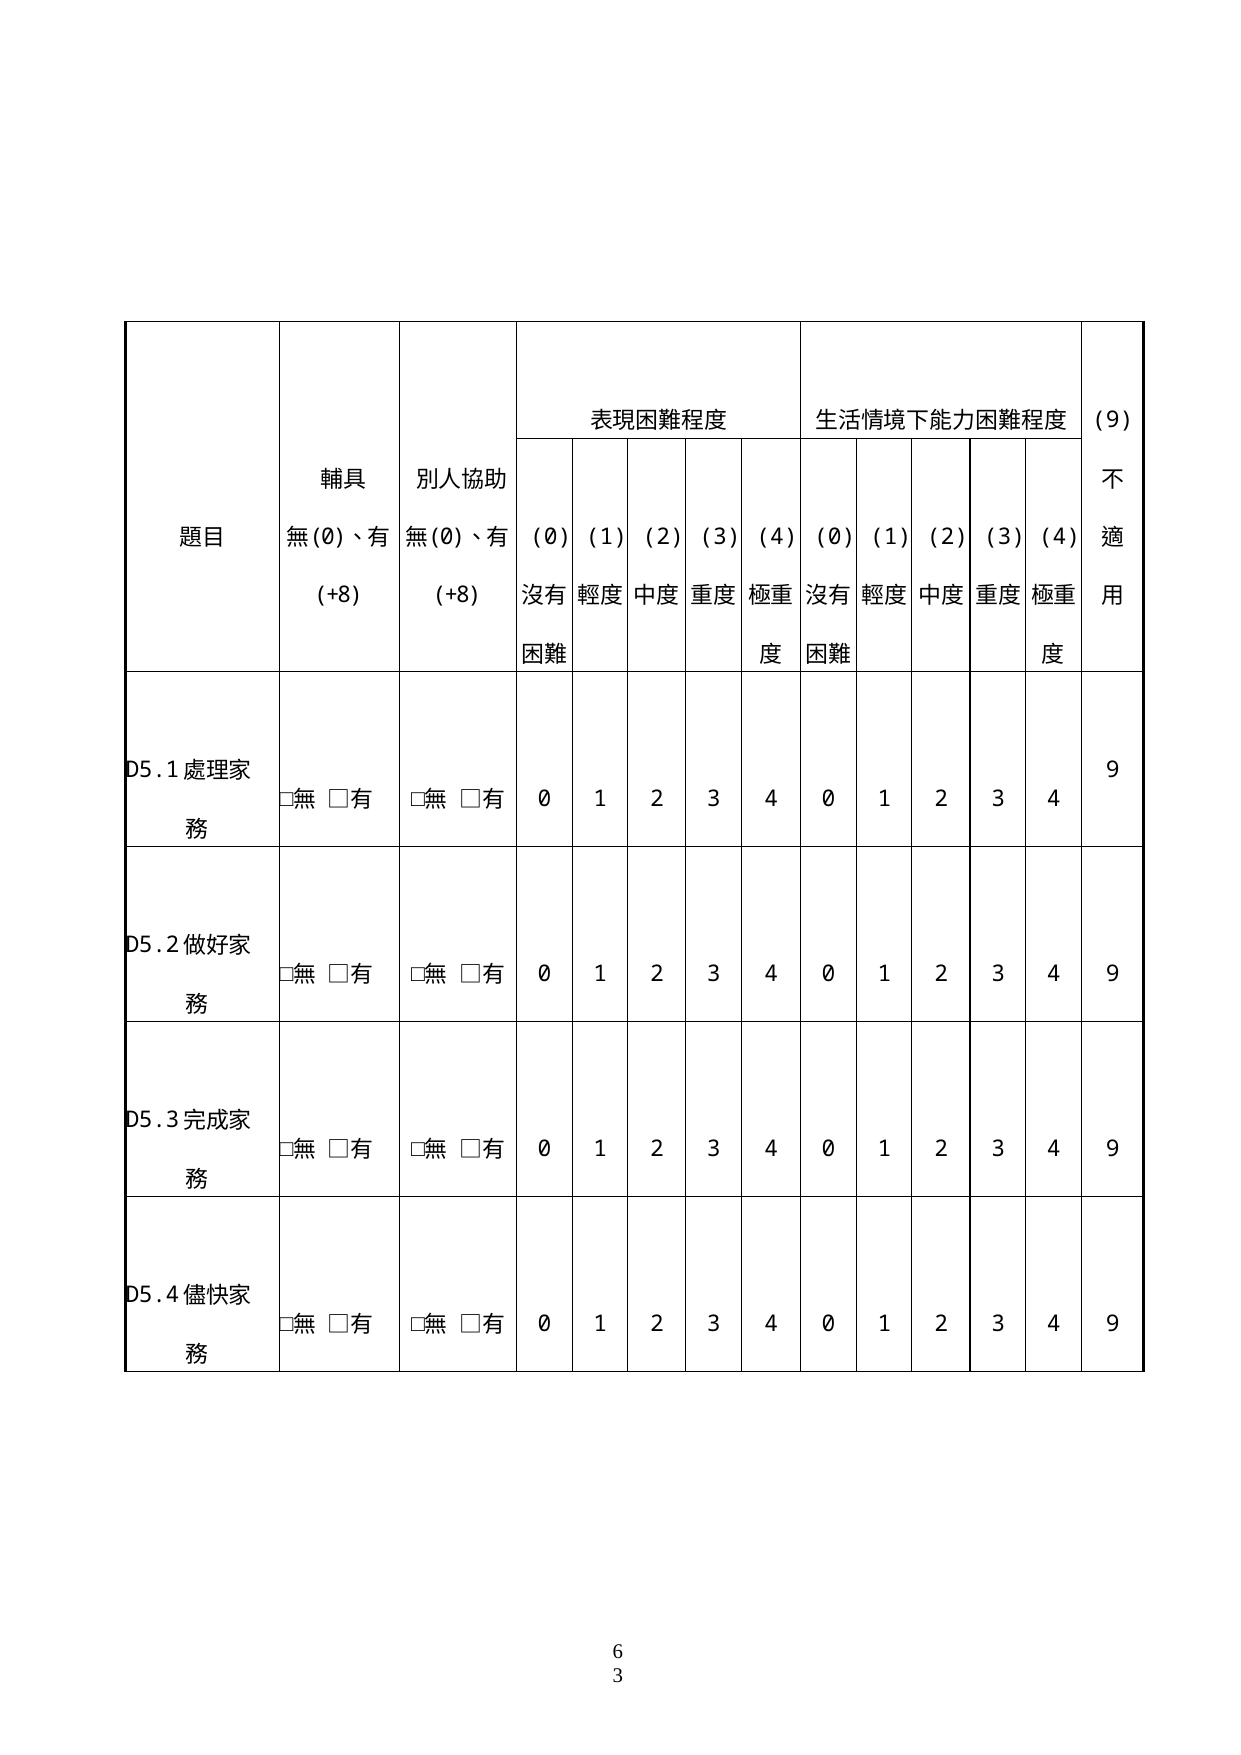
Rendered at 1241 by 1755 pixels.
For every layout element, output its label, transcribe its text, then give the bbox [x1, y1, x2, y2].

table_cell 1 [857, 1197, 911, 1371]
table_cell (2) 中度 [912, 439, 969, 671]
table_cell D5.1處理家務 [127, 672, 279, 846]
table_cell 1 [857, 672, 911, 846]
table_cell 1 [573, 672, 627, 846]
table_cell 題目 [127, 322, 279, 671]
table_cell □無 □有 [280, 1022, 399, 1196]
table_cell 2 [912, 1197, 969, 1371]
table_cell 3 [971, 1197, 1025, 1371]
table_cell 2 [628, 1022, 685, 1196]
table_cell D5.3完成家務 [127, 1022, 279, 1196]
table_cell 2 [912, 847, 969, 1021]
table_cell (0) 沒有困難 [801, 439, 856, 671]
table_cell (4) 極重度 [742, 439, 800, 671]
table_cell □無 □有 [400, 847, 516, 1021]
table_cell 輔具 無(0)、有(+8) [280, 322, 399, 671]
table_cell □無 □有 [400, 672, 516, 846]
table_cell 表現困難程度 [517, 322, 800, 438]
table_cell D5.2做好家務 [127, 847, 279, 1021]
table_cell D5.4儘快家務 [127, 1197, 279, 1371]
table_cell (3) 重度 [686, 439, 741, 671]
table_cell 4 [742, 1197, 800, 1371]
table_cell [97, 438, 124, 671]
table_cell (2) 中度 [628, 439, 685, 671]
table_cell 2 [628, 847, 685, 1021]
table_cell (4) 極重度 [1026, 439, 1081, 671]
table_cell 1 [573, 847, 627, 1021]
table_cell 3 [971, 672, 1025, 846]
table_cell 9 [1082, 672, 1142, 846]
table_cell [97, 1196, 124, 1371]
table_cell □無 □有 [400, 1022, 516, 1196]
table_cell (0) 沒有困難 [517, 439, 572, 671]
table_cell 0 [517, 1197, 572, 1371]
table_cell 3 [686, 1197, 741, 1371]
table_cell 0 [517, 672, 572, 846]
table_cell [97, 846, 124, 1021]
table_cell 4 [1026, 847, 1081, 1021]
table_cell 0 [801, 672, 856, 846]
table_cell [97, 671, 124, 846]
table_cell (1) 輕度 [573, 439, 627, 671]
table_cell (9) 不 適 用 [1082, 322, 1142, 671]
table_cell 1 [857, 847, 911, 1021]
table_cell (3) 重度 [971, 439, 1025, 671]
table_cell 2 [628, 1197, 685, 1371]
table_cell 4 [742, 672, 800, 846]
table_cell 4 [1026, 1197, 1081, 1371]
table_cell □無 □有 [280, 1197, 399, 1371]
table_cell 生活情境下能力困難程度 [801, 322, 1081, 438]
table_cell 2 [912, 1022, 969, 1196]
table_cell 1 [573, 1197, 627, 1371]
table_cell 0 [801, 1197, 856, 1371]
table_cell 別人協助 無(0)、有(+8) [400, 322, 516, 671]
table_cell 4 [742, 847, 800, 1021]
table_cell (1) 輕度 [857, 439, 911, 671]
table_cell 4 [1026, 672, 1081, 846]
table_cell [97, 1021, 124, 1196]
table_cell 3 [686, 672, 741, 846]
table_cell 0 [517, 847, 572, 1021]
table_cell 0 [517, 1022, 572, 1196]
table_cell 1 [857, 1022, 911, 1196]
table_cell 1 [573, 1022, 627, 1196]
table_cell 3 [971, 847, 1025, 1021]
table_cell 3 [971, 1022, 1025, 1196]
table_cell [97, 321, 124, 438]
table_cell 3 [686, 1022, 741, 1196]
table_cell 9 [1082, 1197, 1142, 1371]
table_cell 9 [1082, 847, 1142, 1021]
table_cell □無 □有 [280, 672, 399, 846]
table_cell 2 [628, 672, 685, 846]
table_cell □無 □有 [280, 847, 399, 1021]
table_cell 9 [1082, 1022, 1142, 1196]
table_cell 0 [801, 847, 856, 1021]
table_cell 0 [801, 1022, 856, 1196]
table_cell □無 □有 [400, 1197, 516, 1371]
table_cell 2 [912, 672, 969, 846]
table_cell 4 [742, 1022, 800, 1196]
table_cell 3 [686, 847, 741, 1021]
table_cell 4 [1026, 1022, 1081, 1196]
